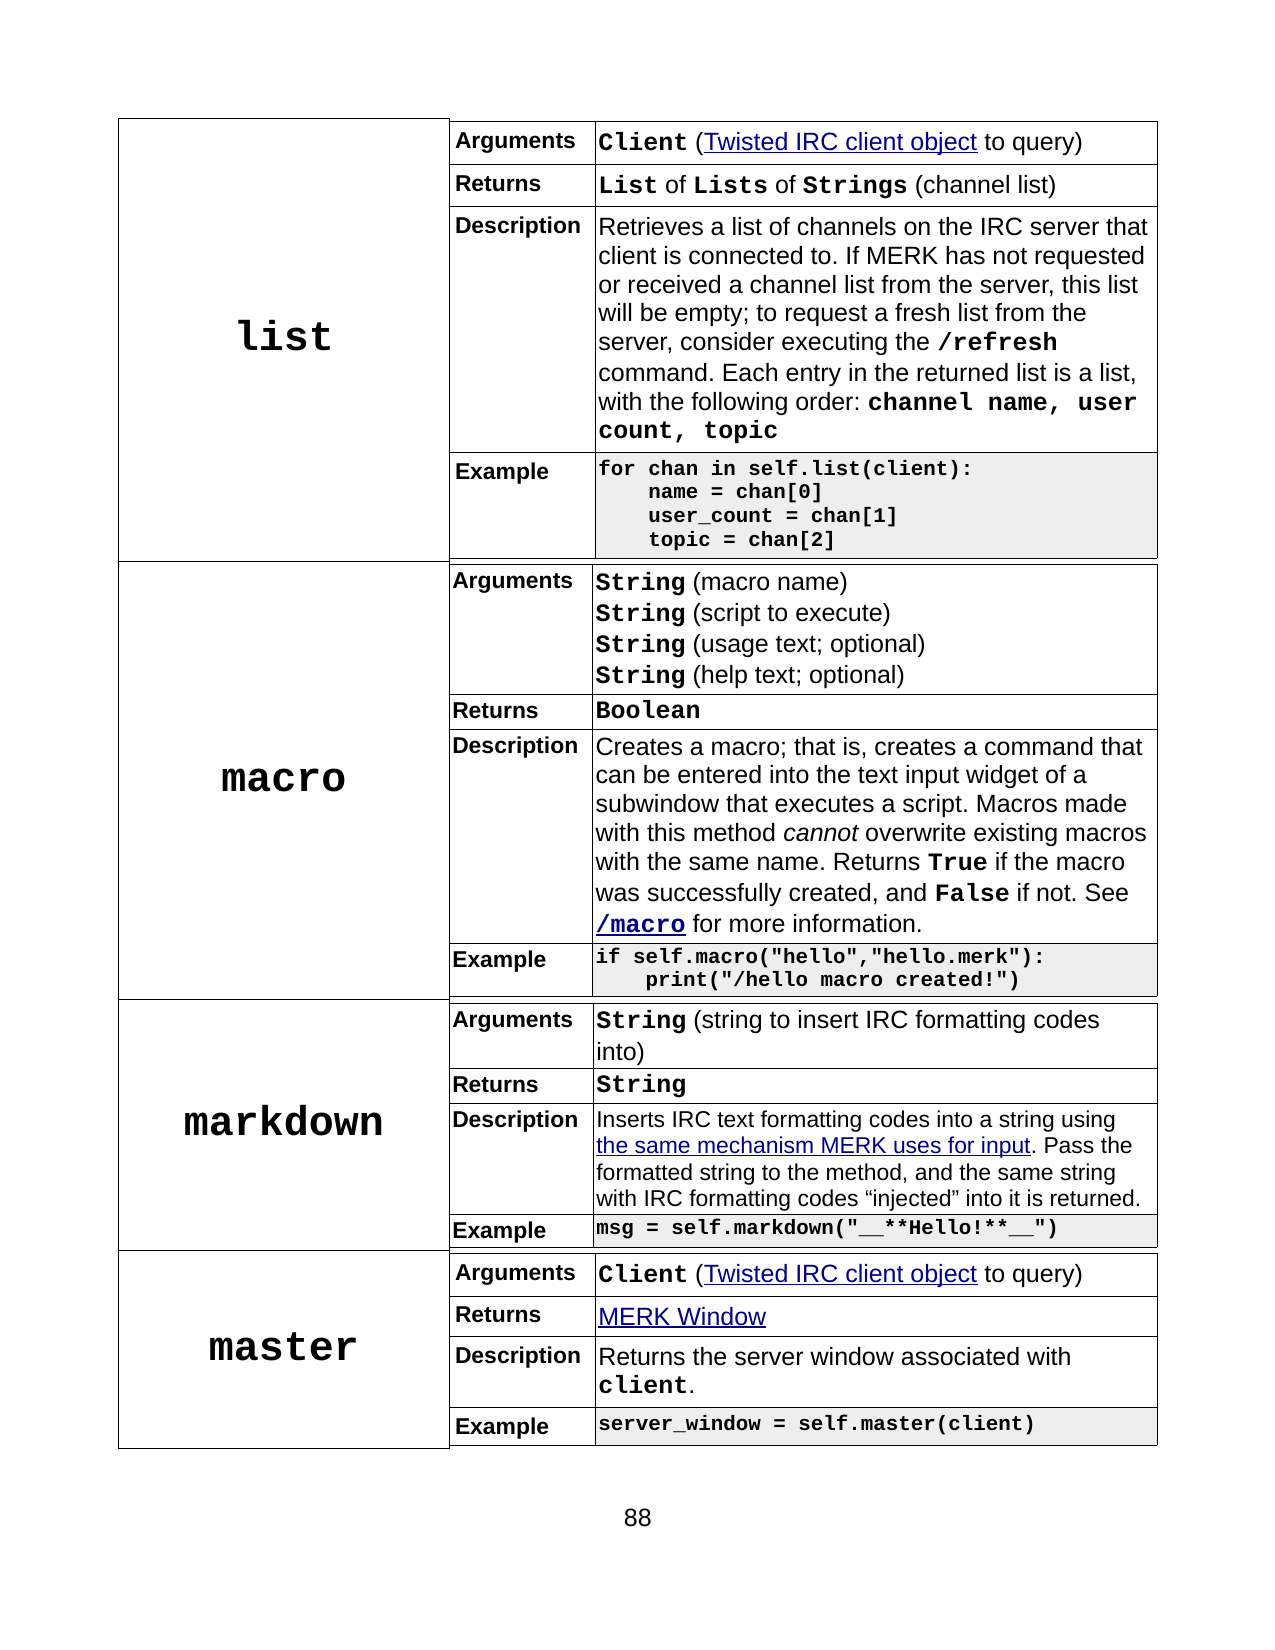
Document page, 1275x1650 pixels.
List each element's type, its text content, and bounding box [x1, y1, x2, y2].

table_cell Description [450, 1104, 593, 1214]
table_cell Inserts IRC text formatting codes into a string using the same mechanism MERK uses for input. Pass the formatted string to the method, and the same string with IRC formatting codes “injected” into it is returned. [594, 1104, 1157, 1214]
table_cell master [119, 1251, 449, 1448]
table_cell for chan in self.list(client): name = chan[0] user_count = chan[1] topic = chan[2] [596, 453, 1157, 558]
table_header Client (Twisted IRC client object to query) [596, 122, 1157, 164]
table_cell msg = self.markdown("__**Hello!**__") [594, 1215, 1157, 1247]
table_cell Description [450, 1337, 595, 1407]
table_cell Returns [450, 1069, 593, 1103]
table_cell server_window = self.master(client) [596, 1408, 1157, 1445]
table_cell Returns [450, 695, 592, 729]
table_cell Returns [450, 165, 595, 206]
table_cell Example [450, 453, 595, 558]
table_cell Creates a macro; that is, creates a command that can be entered into the text input widget of a subwindow that executes a script. Macros made with this method cannot overwrite existing macros with the same name. Returns True if the macro was successfully created, and False if not. See /macro for more information. [593, 730, 1157, 943]
table_header Arguments [450, 122, 595, 164]
table_header Client (Twisted IRC client object to query) [596, 1254, 1157, 1296]
table_cell Description [450, 207, 595, 452]
table_cell [450, 999, 1157, 1003]
table_cell if self.macro("hello","hello.merk"): print("/hello macro created!") [593, 944, 1157, 996]
table_cell Description [450, 730, 592, 943]
table_header String (string to insert IRC formatting codes into) [594, 1004, 1157, 1068]
table_cell macro [119, 562, 449, 999]
table_cell Retrieves a list of channels on the IRC server that client is connected to. If MERK has not requested or received a channel list from the server, this list will be empty; to request a fresh list from the server, consider executing the /refresh command. Each entry in the returned list is a list, with the following order: channel name, user count, topic [596, 207, 1157, 452]
table_header Arguments [450, 565, 592, 694]
table_cell Returns [450, 1297, 595, 1336]
table_header String (macro name) String (script to execute) String (usage text; optional) String (help text; optional) [593, 565, 1157, 694]
table_cell List of Lists of Strings (channel list) [596, 165, 1157, 206]
table_cell String [594, 1069, 1157, 1103]
table_cell markdown [119, 1000, 449, 1250]
table_cell list [119, 119, 449, 561]
table_header Arguments [450, 1004, 593, 1068]
table_cell Example [450, 1408, 595, 1445]
table_header Arguments [450, 1254, 595, 1296]
table_cell Example [450, 1215, 593, 1247]
table_cell Returns the server window associated with client. [596, 1337, 1157, 1407]
table_cell Boolean [593, 695, 1157, 729]
table_cell Example [450, 944, 592, 996]
table_cell MERK Window [596, 1297, 1157, 1336]
